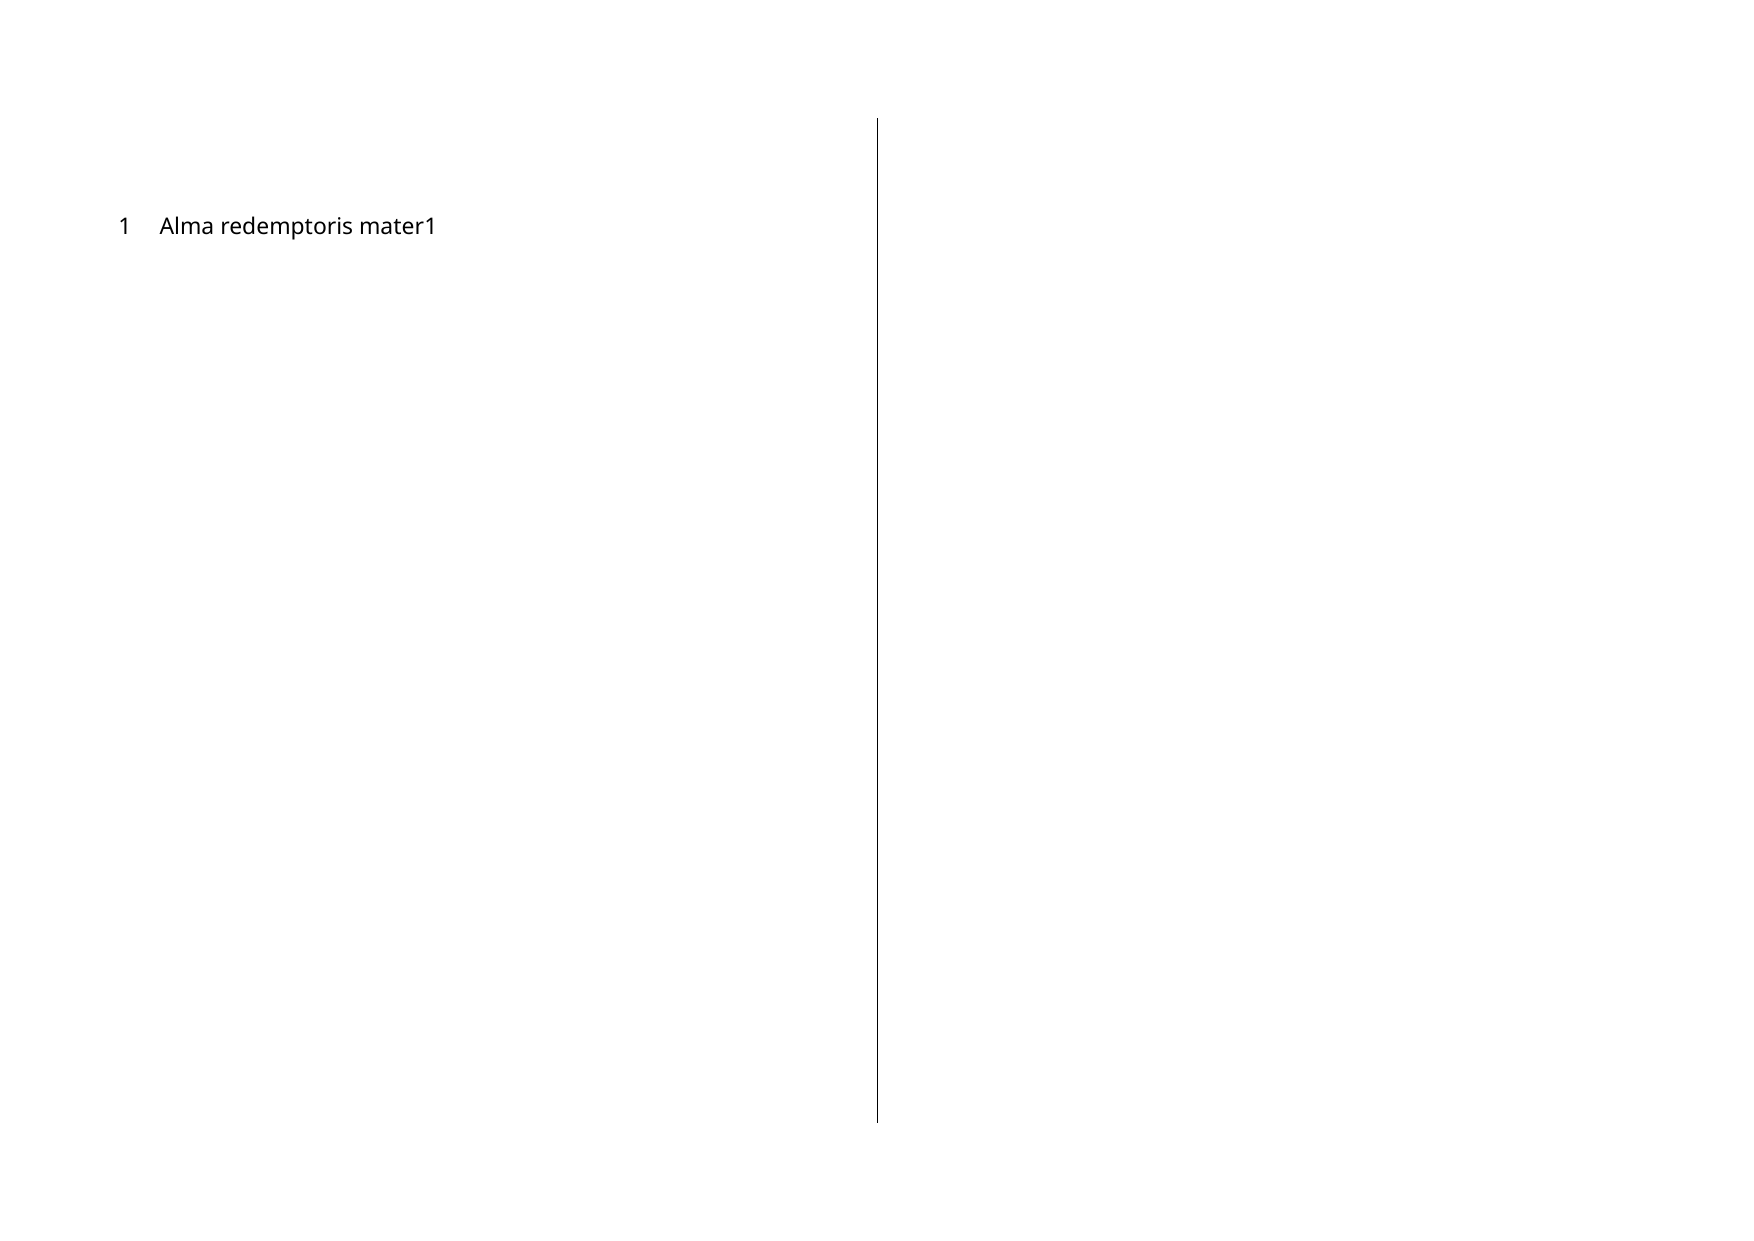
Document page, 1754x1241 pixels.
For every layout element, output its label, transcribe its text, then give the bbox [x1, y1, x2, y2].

text 1 Alma redemptoris mater 1 [118, 210, 818, 241]
